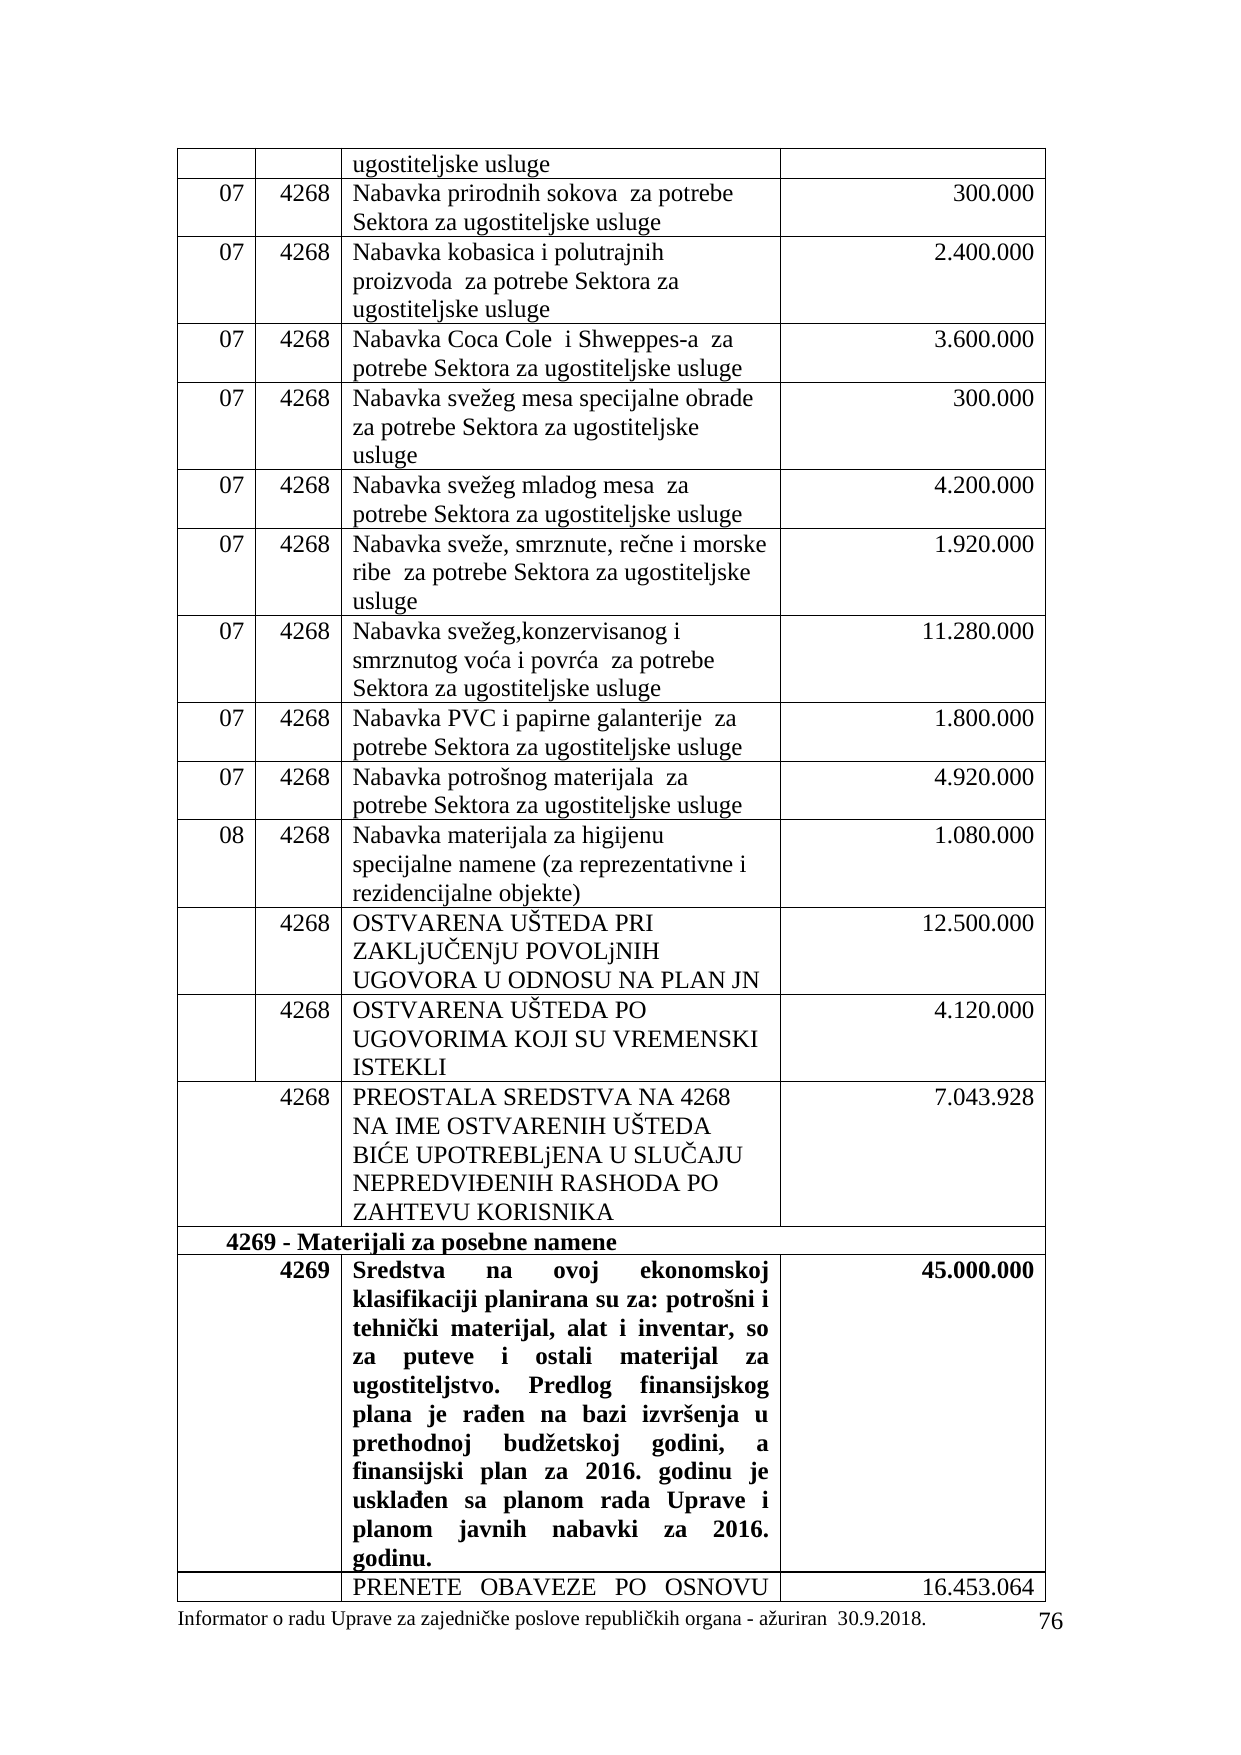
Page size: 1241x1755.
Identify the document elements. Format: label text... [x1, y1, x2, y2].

table_cell [178, 1573, 341, 1601]
table_cell 300.000 [781, 179, 1045, 236]
table_cell 4268 [256, 383, 341, 469]
table_cell 07 [178, 324, 255, 382]
table_cell Nabavka kobasica i polutrajnih proizvoda za potrebe Sektora za ugostitelјske usluge [342, 237, 780, 323]
table_cell 07 [178, 529, 255, 615]
table_cell OSTVARENA UŠTEDA PRI ZAKLjUČENјU POVOLjNIH UGOVORA U ODNOSU NA PLAN JN [342, 908, 780, 994]
table_cell 07 [178, 383, 255, 469]
table_cell 11.280.000 [781, 616, 1045, 702]
table_cell Nabavka svežeg mesa specijalne obrade za potrebe Sektora za ugostitelјske usluge [342, 383, 780, 469]
table_cell 4268 [256, 820, 341, 907]
table_cell [256, 149, 341, 177]
table_cell 1.800.000 [781, 703, 1045, 761]
table_cell 07 [178, 470, 255, 528]
table_cell Nabavka materijala za higijenu specijalne namene (za reprezentativne i rezidencijalne objekte) [342, 820, 780, 907]
table_cell [178, 995, 255, 1081]
table_cell 4268 [256, 616, 341, 702]
table_cell 4269 - Materijali za posebne namene [178, 1227, 1045, 1254]
table_cell 12.500.000 [781, 908, 1045, 994]
table_cell 4268 [256, 908, 341, 994]
table_cell [178, 149, 255, 177]
table_cell 07 [178, 179, 255, 236]
table_cell PREOSTALA SREDSTVA NA 4268 NA IME OSTVARENIH UŠTEDA BIĆE UPOTREBLjENA U SLUČAJU NEPREDVIĐENIH RASHODA PO ZAHTEVU KORISNIKA [342, 1082, 780, 1226]
table_cell 4268 [178, 1082, 341, 1226]
table_cell 4.200.000 [781, 470, 1045, 528]
table_cell 4268 [256, 703, 341, 761]
table_cell 4268 [256, 762, 341, 819]
table_cell Nabavka svežeg mladog mesa za potrebe Sektora za ugostitelјske usluge [342, 470, 780, 528]
table_cell 3.600.000 [781, 324, 1045, 382]
table_cell 4.920.000 [781, 762, 1045, 819]
table_cell 4268 [256, 470, 341, 528]
table_cell Nabavka prirodnih sokova za potrebe Sektora za ugostitelјske usluge [342, 179, 780, 236]
table_cell 45.000.000 [781, 1255, 1045, 1571]
table_cell Nabavka PVC i papirne galanterije za potrebe Sektora za ugostitelјske usluge [342, 703, 780, 761]
table_cell 16.453.064 [781, 1573, 1045, 1601]
table_cell 1.920.000 [781, 529, 1045, 615]
table_cell 4268 [256, 179, 341, 236]
table_cell 2.400.000 [781, 237, 1045, 323]
table_cell 1.080.000 [781, 820, 1045, 907]
table_cell Nabavka sveže, smrznute, rečne i morske ribe za potrebe Sektora za ugostitelјske usluge [342, 529, 780, 615]
table_cell [178, 908, 255, 994]
table_cell 07 [178, 237, 255, 323]
table_cell 4268 [256, 237, 341, 323]
table_cell 4268 [256, 995, 341, 1081]
table_cell 4268 [256, 529, 341, 615]
table_cell 4.120.000 [781, 995, 1045, 1081]
table_cell Nabavka Coca Cole i Shweppes-a za potrebe Sektora za ugostitelјske usluge [342, 324, 780, 382]
table_cell ugostitelјske usluge [342, 149, 780, 177]
table_cell PRENETE OBAVEZE PO OSNOVU [342, 1573, 780, 1601]
table_cell OSTVARENA UŠTEDA PO UGOVORIMA KOJI SU VREMENSKI ISTEKLI [342, 995, 780, 1081]
table_cell 4268 [256, 324, 341, 382]
table_cell 07 [178, 703, 255, 761]
table_cell 4269 [178, 1255, 341, 1571]
table_cell [781, 149, 1045, 177]
table_cell Nabavka svežeg,konzervisanog i smrznutog voća i povrća za potrebe Sektora za ugostitelјske usluge [342, 616, 780, 702]
table_cell 07 [178, 762, 255, 819]
table_cell 7.043.928 [781, 1082, 1045, 1226]
table_cell Sredstva na ovoj ekonomskoj klasifikaciji planirana su za: potrošni i tehnički materijal, alat i inventar, so za puteve i ostali materijal za ugostitelјstvo. Predlog finansijskog plana je rađen na bazi izvršenja u prethodnoj budžetskoj godini, a finansijski plan za 2016. godinu je usklađen sa planom rada Uprave i planom javnih nabavki za 2016. godinu. [342, 1255, 780, 1571]
table_cell 08 [178, 820, 255, 907]
table_cell 300.000 [781, 383, 1045, 469]
table_cell 07 [178, 616, 255, 702]
table_cell Nabavka potrošnog materijala za potrebe Sektora za ugostitelјske usluge [342, 762, 780, 819]
